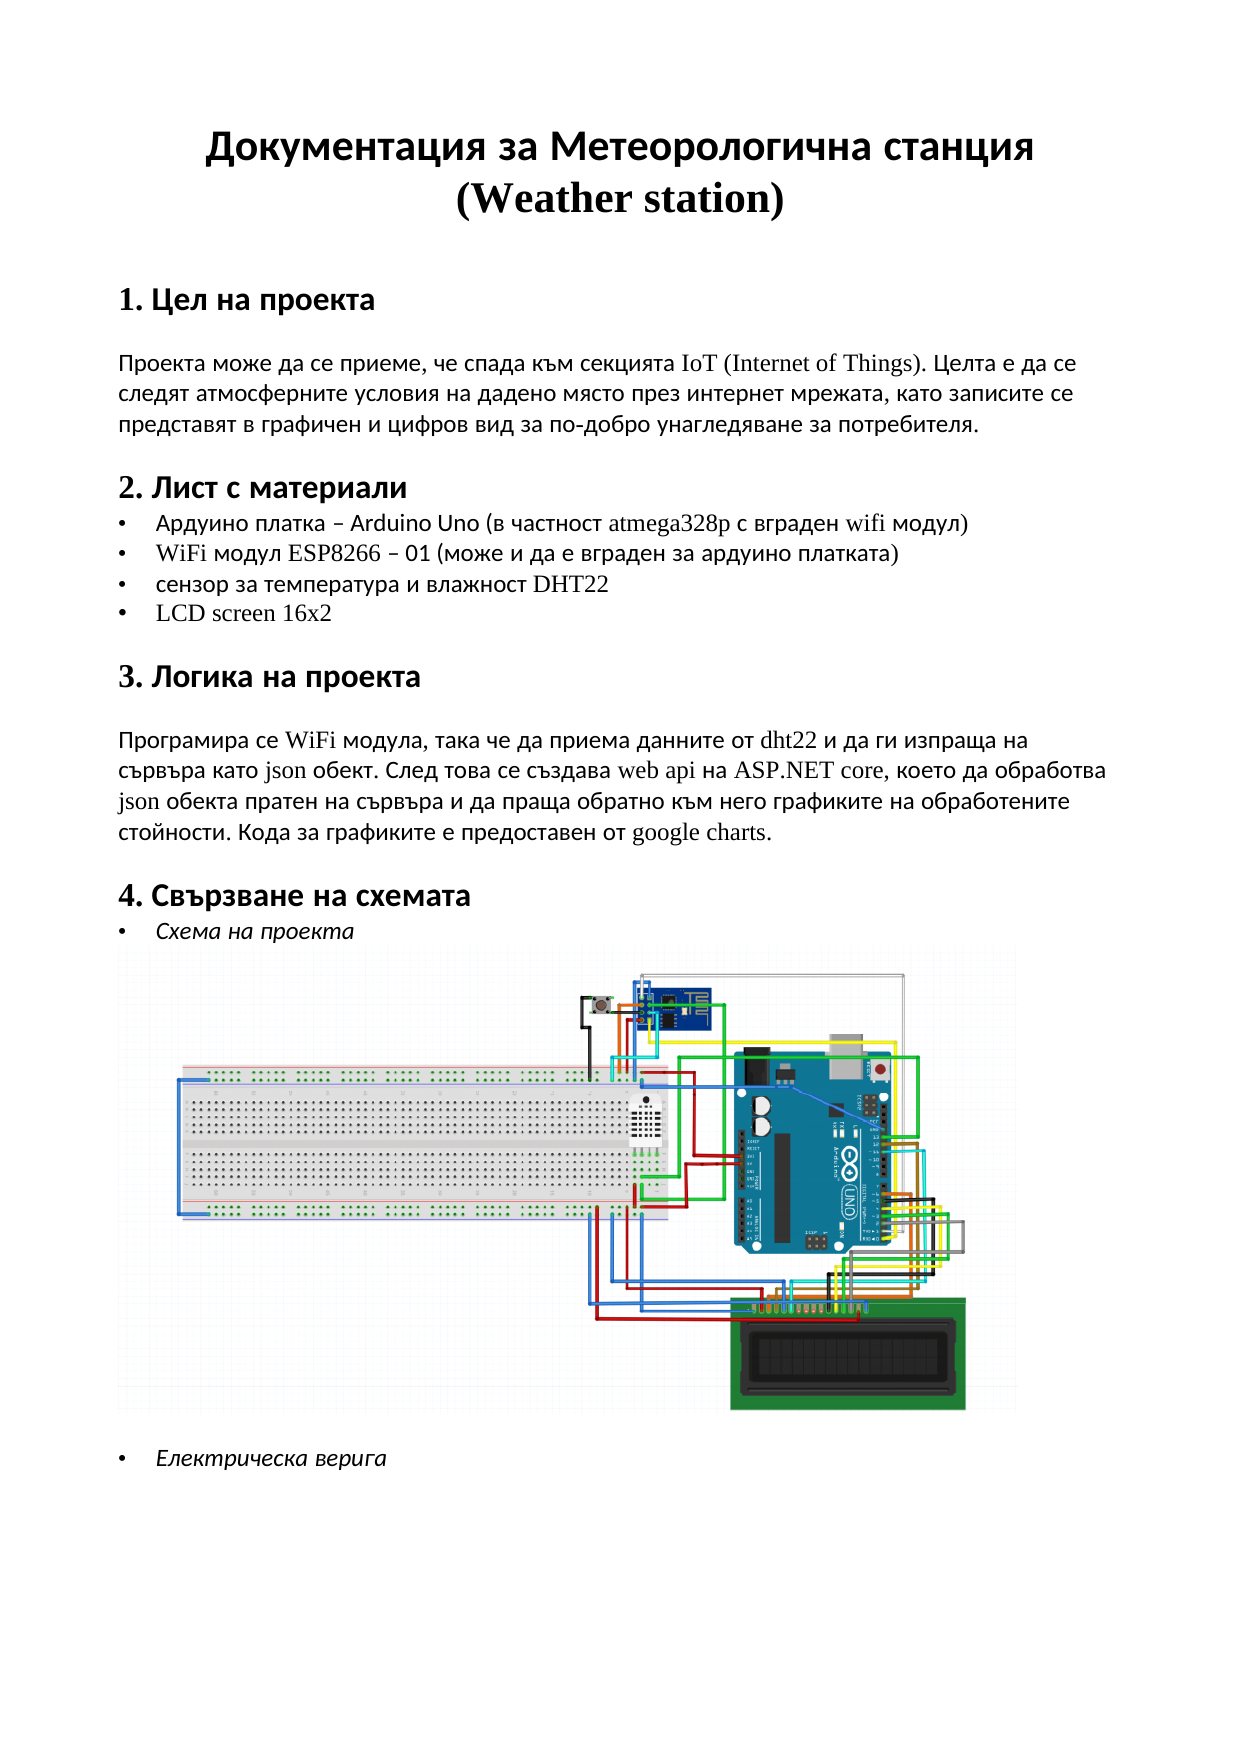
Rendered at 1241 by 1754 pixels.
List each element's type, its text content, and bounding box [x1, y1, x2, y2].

text 4. Свързване на схемата [118, 874, 1122, 915]
list Електрическа верига [81, 1442, 1122, 1473]
text 2. Лист с материали [118, 466, 1122, 507]
list LCD screen 16x2 [81, 598, 1122, 627]
list Схема на проекта [81, 915, 1122, 945]
list WiFi модул ESP8266 – 01 (може и да е вграден за ардуино платката) [81, 537, 1122, 568]
text Програмира се WiFi модула, така че да приема данните от dht22 и да ги изпраща на сървъра като json обект. След това се създава web api на ASP.NET core, което да обработва json обекта пратен на сървъра и да праща обратно към него графиките на обработените стойности. Кода за графиките е предоставен от google charts. [118, 724, 1122, 846]
text 3. Логика на проекта [118, 655, 1122, 696]
list Ардуино платка – Arduino Uno (в частност atmega328p с вграден wifi модул) [81, 507, 1122, 537]
text 1. Цел на проекта [118, 278, 1122, 319]
text Документация за Метеорологична станция (Weather station) [118, 118, 1122, 222]
text Проекта може да се приеме, че спада към секцията IoT (Internet of Things). Целта е да се следят атмосферните условия на дадено място през интернет мрежата, като записите се представят в графичен и цифров вид за по-добро унагледяване за потребителя. [118, 347, 1122, 438]
list сензор за температура и влажност DHT22 [81, 568, 1122, 598]
